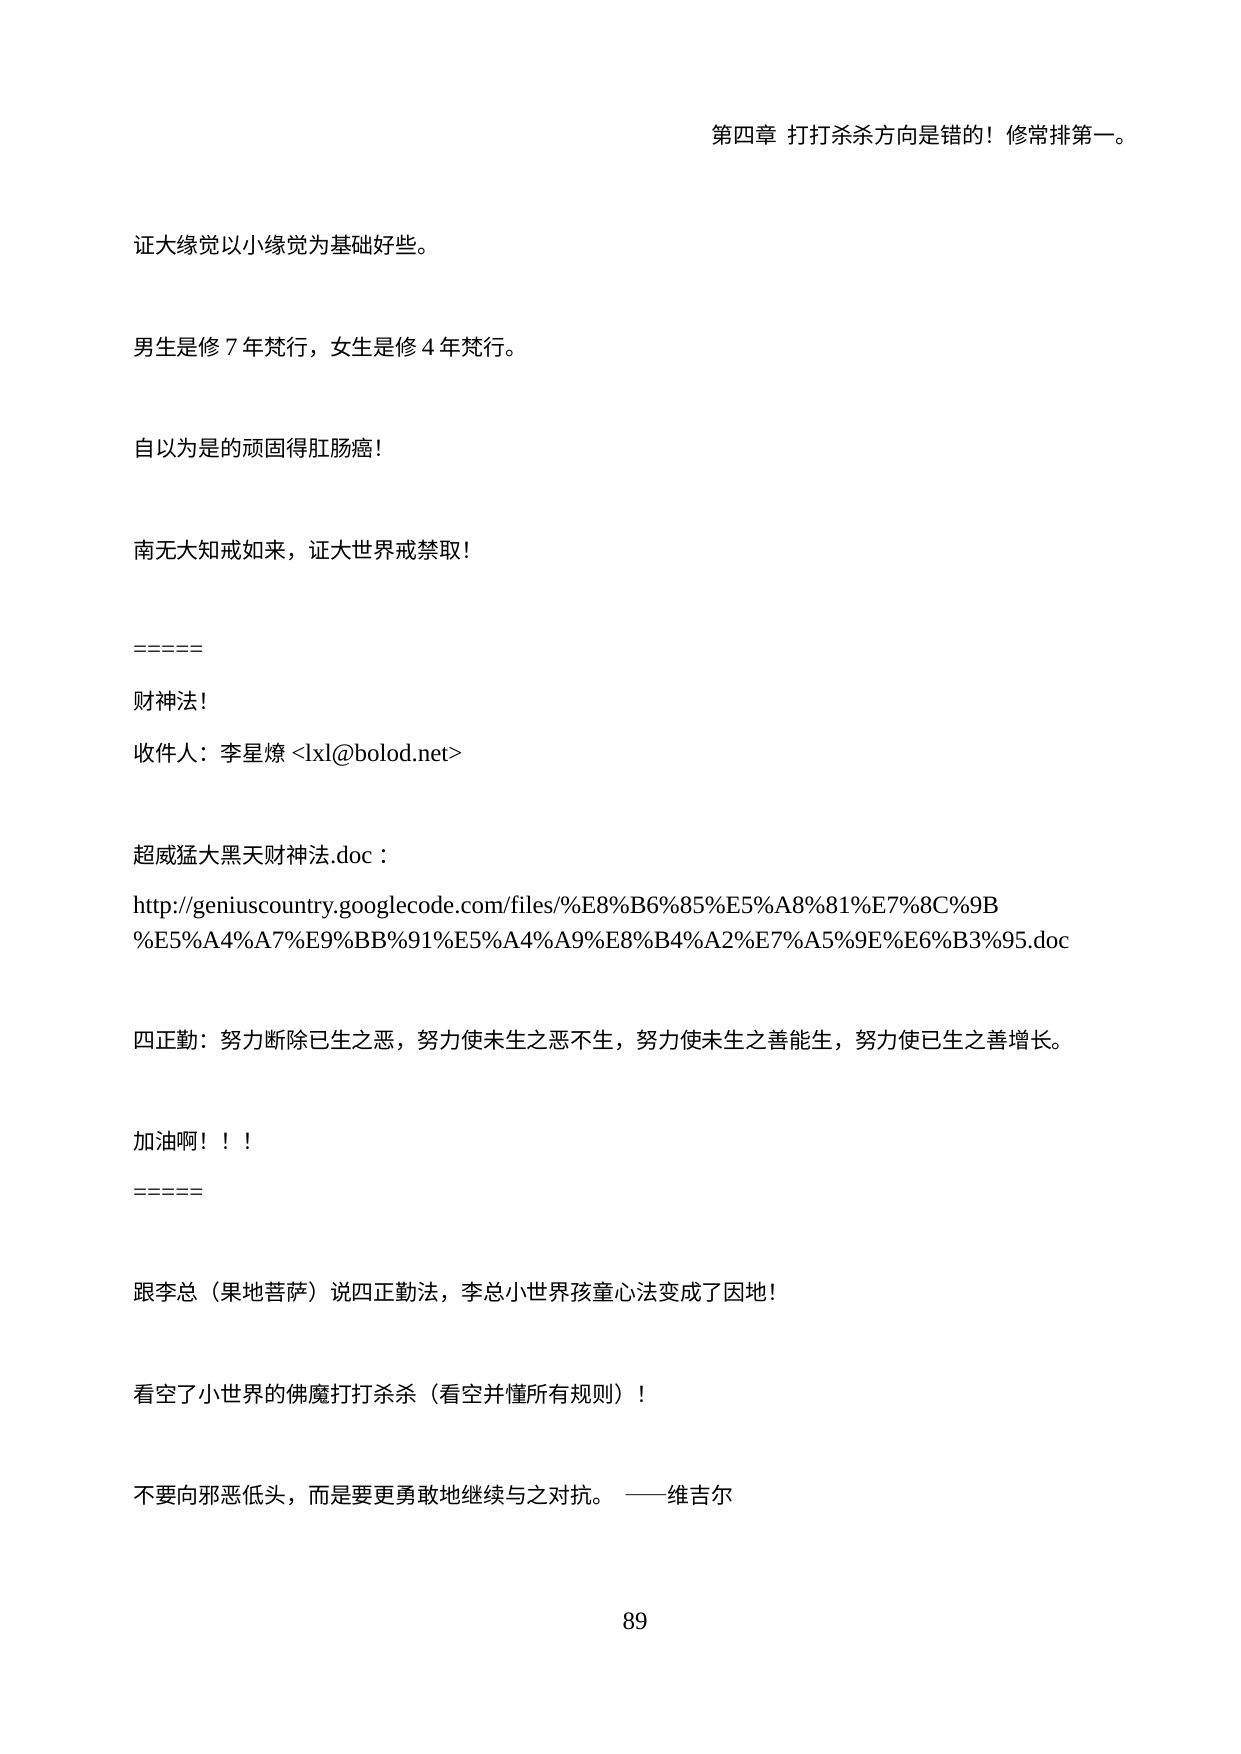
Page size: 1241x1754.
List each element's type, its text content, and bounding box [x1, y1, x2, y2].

text 证大缘觉以小缘觉为基础好些。 [133, 228, 1137, 260]
text 超威猛大黑天财神法.doc ： [133, 838, 1137, 869]
text http://geniuscountry.googlecode.com/files/%E8%B6%85%E5%A8%81%E7%8C%9B%E5%A4%A7%E9%BB%91%E5%A4%A9%E8%B4%A2%E7%A5%9E%E6%B3%95.doc [133, 890, 1137, 953]
text 跟李总（果地菩萨）说四正勤法，李总小世界孩童心法变成了因地！ [133, 1275, 1137, 1307]
text 加油啊！！！ [133, 1124, 1137, 1156]
text 自以为是的顽固得肛肠癌！ [133, 431, 1137, 463]
text 收件人：李星燎 <lxl@bolod.net> [133, 736, 1137, 768]
text 四正勤：努力断除已生之恶，努力使未生之恶不生，努力使未生之善能生，努力使已生之善增长。 [133, 1023, 1137, 1054]
text 男生是修7年梵行，女生是修4年梵行。 [133, 330, 1137, 362]
text ===== [133, 1177, 1137, 1206]
text 看空了小世界的佛魔打打杀杀（看空并懂所有规则）！ [133, 1377, 1137, 1408]
text 财神法！ [133, 684, 1137, 715]
text 不要向邪恶低头，而是要更勇敢地继续与之对抗。 ——维吉尔 [133, 1478, 1137, 1510]
text ===== [133, 634, 1137, 663]
text 南无大知戒如来，证大世界戒禁取！ [133, 533, 1137, 565]
